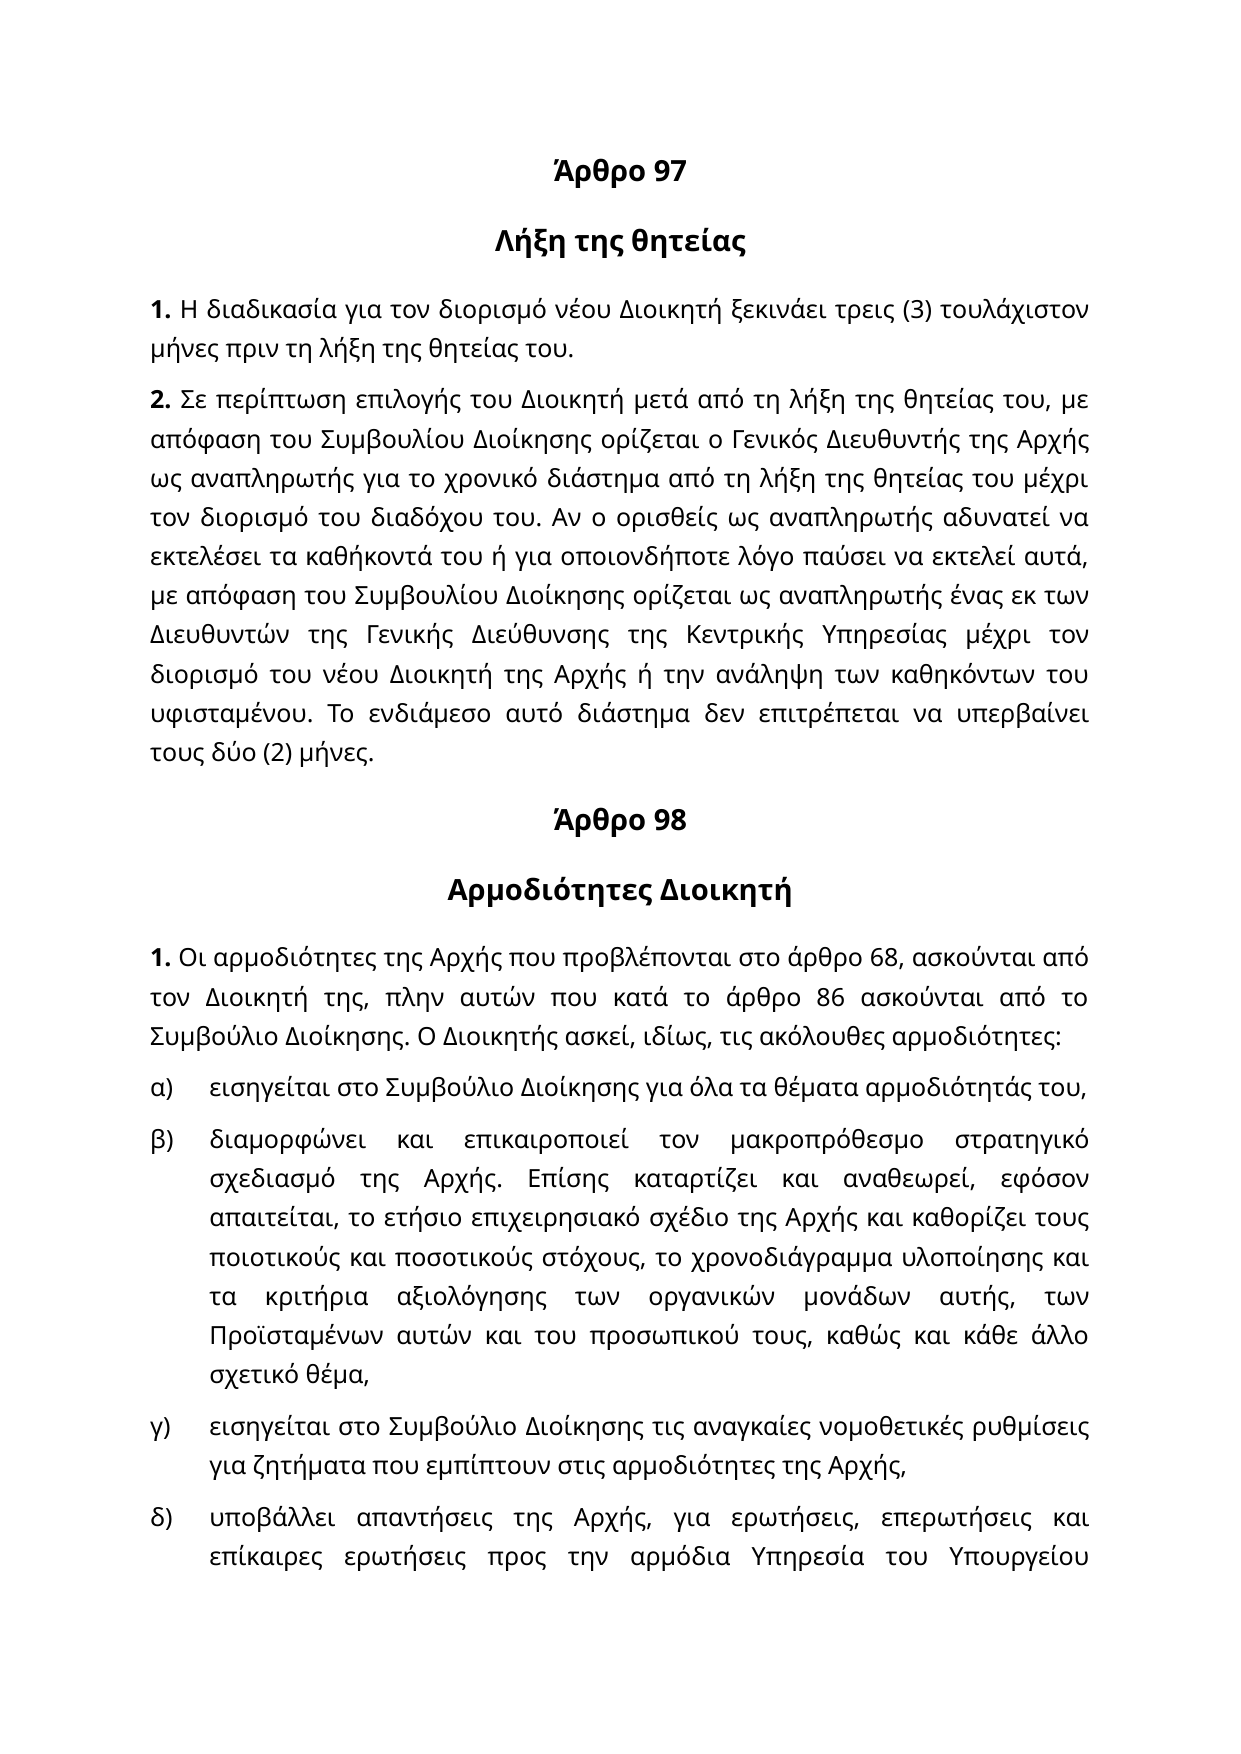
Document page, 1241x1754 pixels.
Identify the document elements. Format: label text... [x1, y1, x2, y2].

text 2. Σε περίπτωση επιλογής του Διοικητή μετά από τη λήξη της θητείας του, με απόφαση του Συμβουλίου Διοίκησης ορίζεται ο Γενικός Διευθυντής της Αρχής ως αναπληρωτής για το χρονικό διάστημα από τη λήξη της θητείας του μέχρι τον διορισμό του διαδόχου του. Αν ο ορισθείς ως αναπληρωτής αδυνατεί να εκτελέσει τα καθήκοντά του ή για οποιονδήποτε λόγο παύσει να εκτελεί αυτά, με απόφαση του Συμβουλίου Διοίκησης ορίζεται ως αναπληρωτής ένας εκ των Διευθυντών της Γενικής Διεύθυνσης της Κεντρικής Υπηρεσίας μέχρι τον διορισμό του νέου Διοικητή της Αρχής ή την ανάληψη των καθηκόντων του υφισταμένου. Το ενδιάμεσο αυτό διάστημα δεν επιτρέπεται να υπερβαίνει τους δύο (2) μήνες. [150, 382, 1090, 769]
text 1. Η διαδικασία για τον διορισμό νέου Διοικητή ξεκινάει τρεις (3) τουλάχιστον μήνες πριν τη λήξη της θητείας του. [150, 291, 1090, 364]
list δ) υποβάλλει απαντήσεις της Αρχής, για ερωτήσεις, επερωτήσεις και επίκαιρες ερωτήσεις προς την αρμόδια Υπηρεσία του Υπουργείου [150, 1499, 1090, 1572]
list β) διαμορφώνει και επικαιροποιεί τον μακροπρόθεσμο στρατηγικό σχεδιασμό της Αρχής. Επίσης καταρτίζει και αναθεωρεί, εφόσον απαιτείται, το ετήσιο επιχειρησιακό σχέδιο της Αρχής και καθορίζει τους ποιοτικούς και ποσοτικούς στόχους, το χρονοδιάγραμμα υλοποίησης και τα κριτήρια αξιολόγησης των οργανικών μονάδων αυτής, των Προϊσταμένων αυτών και του προσωπικού τους, καθώς και κάθε άλλο σχετικό θέμα, [150, 1122, 1090, 1391]
list α) εισηγείται στο Συμβούλιο Διοίκησης για όλα τα θέματα αρμοδιότητάς του, [150, 1070, 1090, 1104]
text 1. Οι αρμοδιότητες της Αρχής που προβλέπονται στο άρθρο 68, ασκούνται από τον Διοικητή της, πλην αυτών που κατά το άρθρο 86 ασκούνται από το Συμβούλιο Διοίκησης. Ο Διοικητής ασκεί, ιδίως, τις ακόλουθες αρμοδιότητες: [150, 940, 1090, 1052]
subtitle Άρθρο 97 [150, 150, 1090, 190]
subtitle Άρθρο 98 [150, 799, 1090, 838]
list γ) εισηγείται στο Συμβούλιο Διοίκησης τις αναγκαίες νομοθετικές ρυθμίσεις για ζητήματα που εμπίπτουν στις αρμοδιότητες της Αρχής, [150, 1408, 1090, 1482]
subtitle Αρμοδιότητες Διοικητή [150, 869, 1090, 909]
subtitle Λήξη της θητείας [150, 221, 1090, 260]
